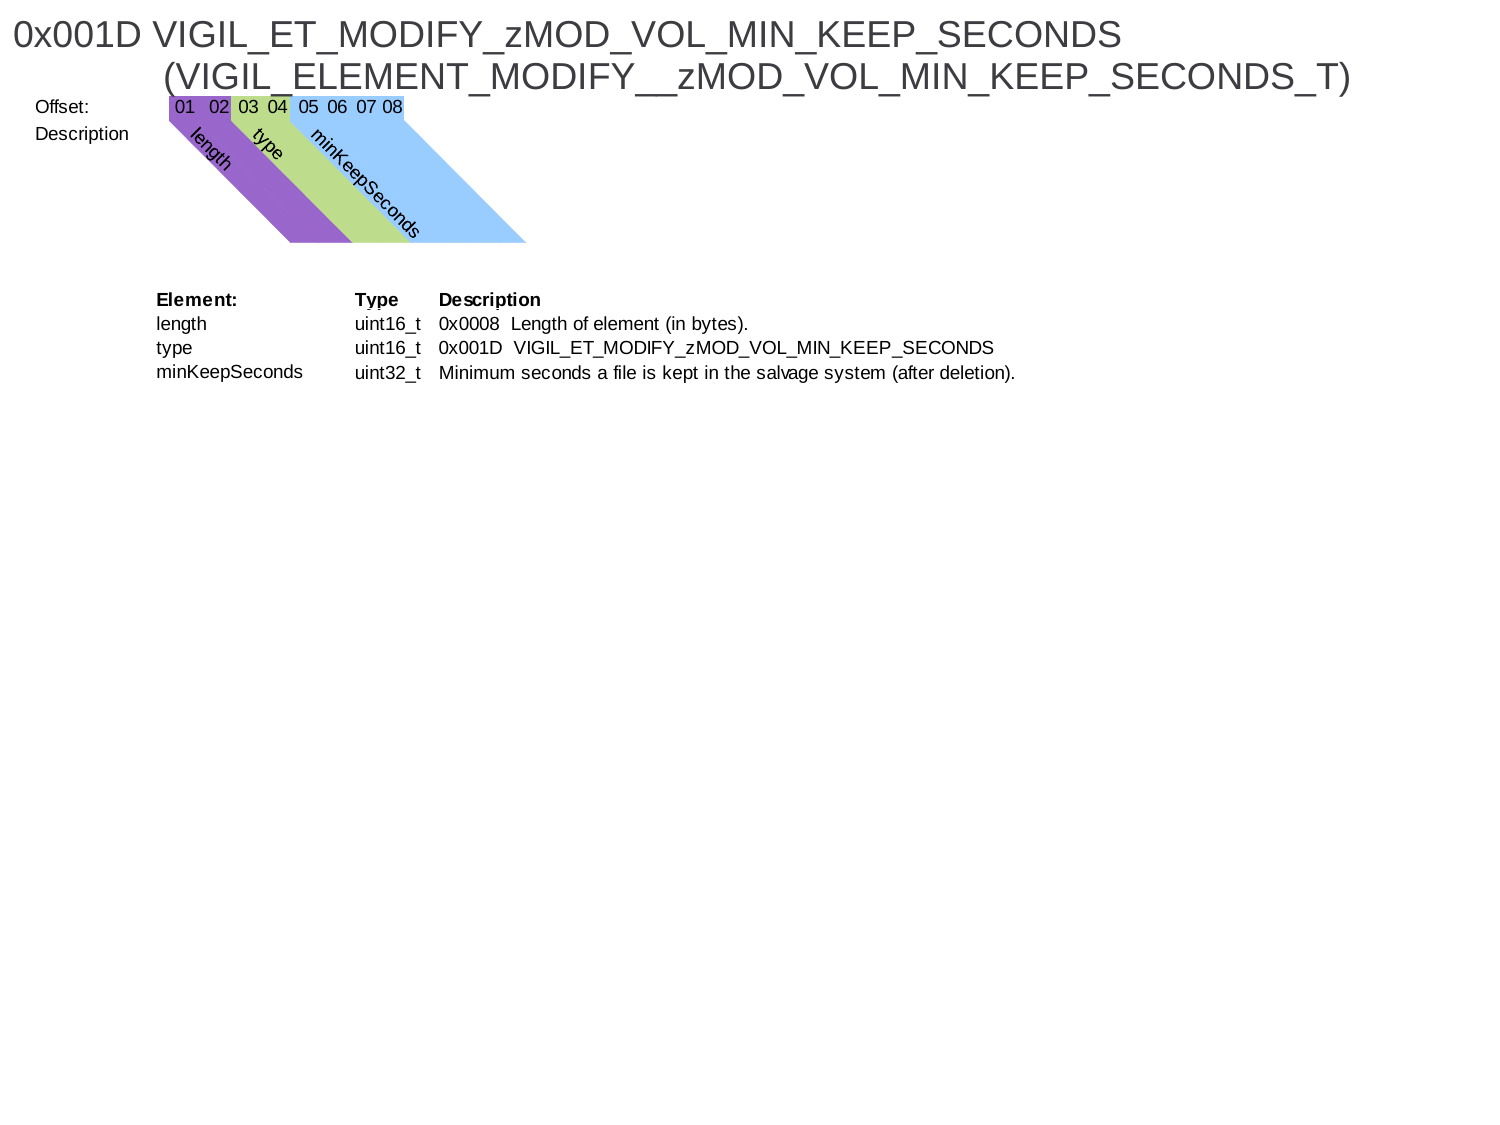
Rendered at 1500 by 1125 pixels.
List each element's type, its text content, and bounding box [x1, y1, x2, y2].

chart [154, 289, 1345, 413]
text_box 0x001D VIGIL_ET_MODIFY_zMOD_VOL_MIN_KEEP_SECONDS (VIGIL_ELEMENT_MODIFY__zMOD_VOL_MIN_KEEP_SECONDS_T) [13, 13, 1440, 98]
chart [33, 98, 535, 269]
